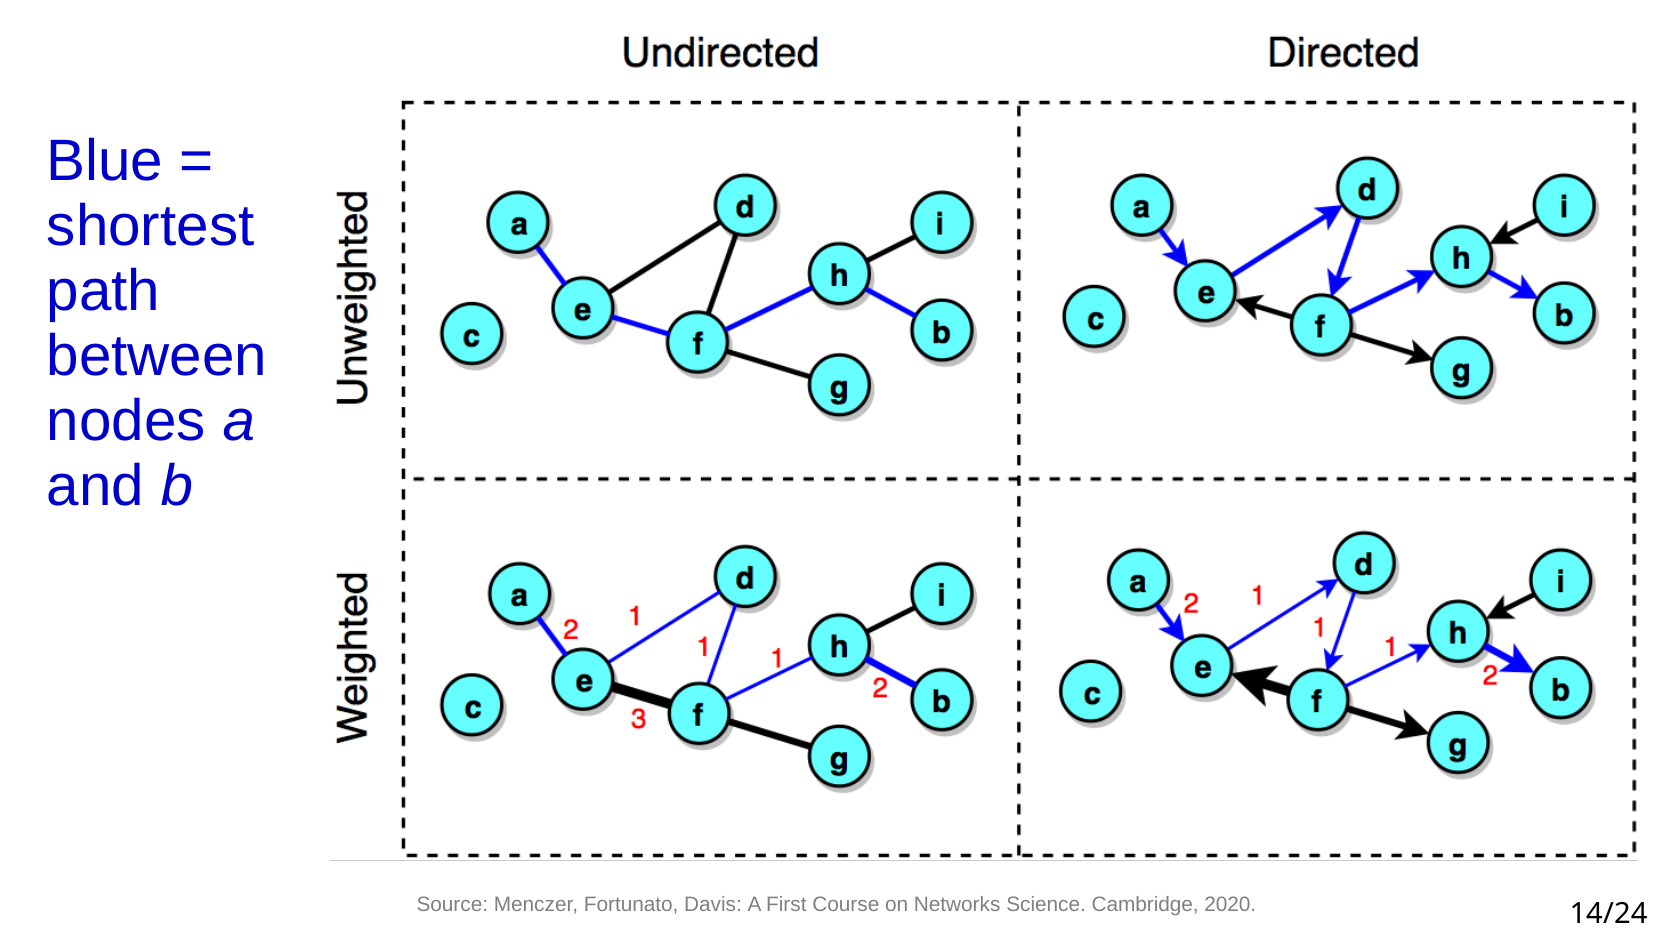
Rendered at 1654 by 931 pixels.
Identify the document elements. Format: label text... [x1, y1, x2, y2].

picture [330, 29, 1638, 863]
text_box Source: Menczer, Fortunato, Davis: A First Course on Networks Science. Cambridge, 2020. [303, 885, 1369, 931]
text_box Blue = shortest path between nodes a and b [32, 120, 331, 856]
